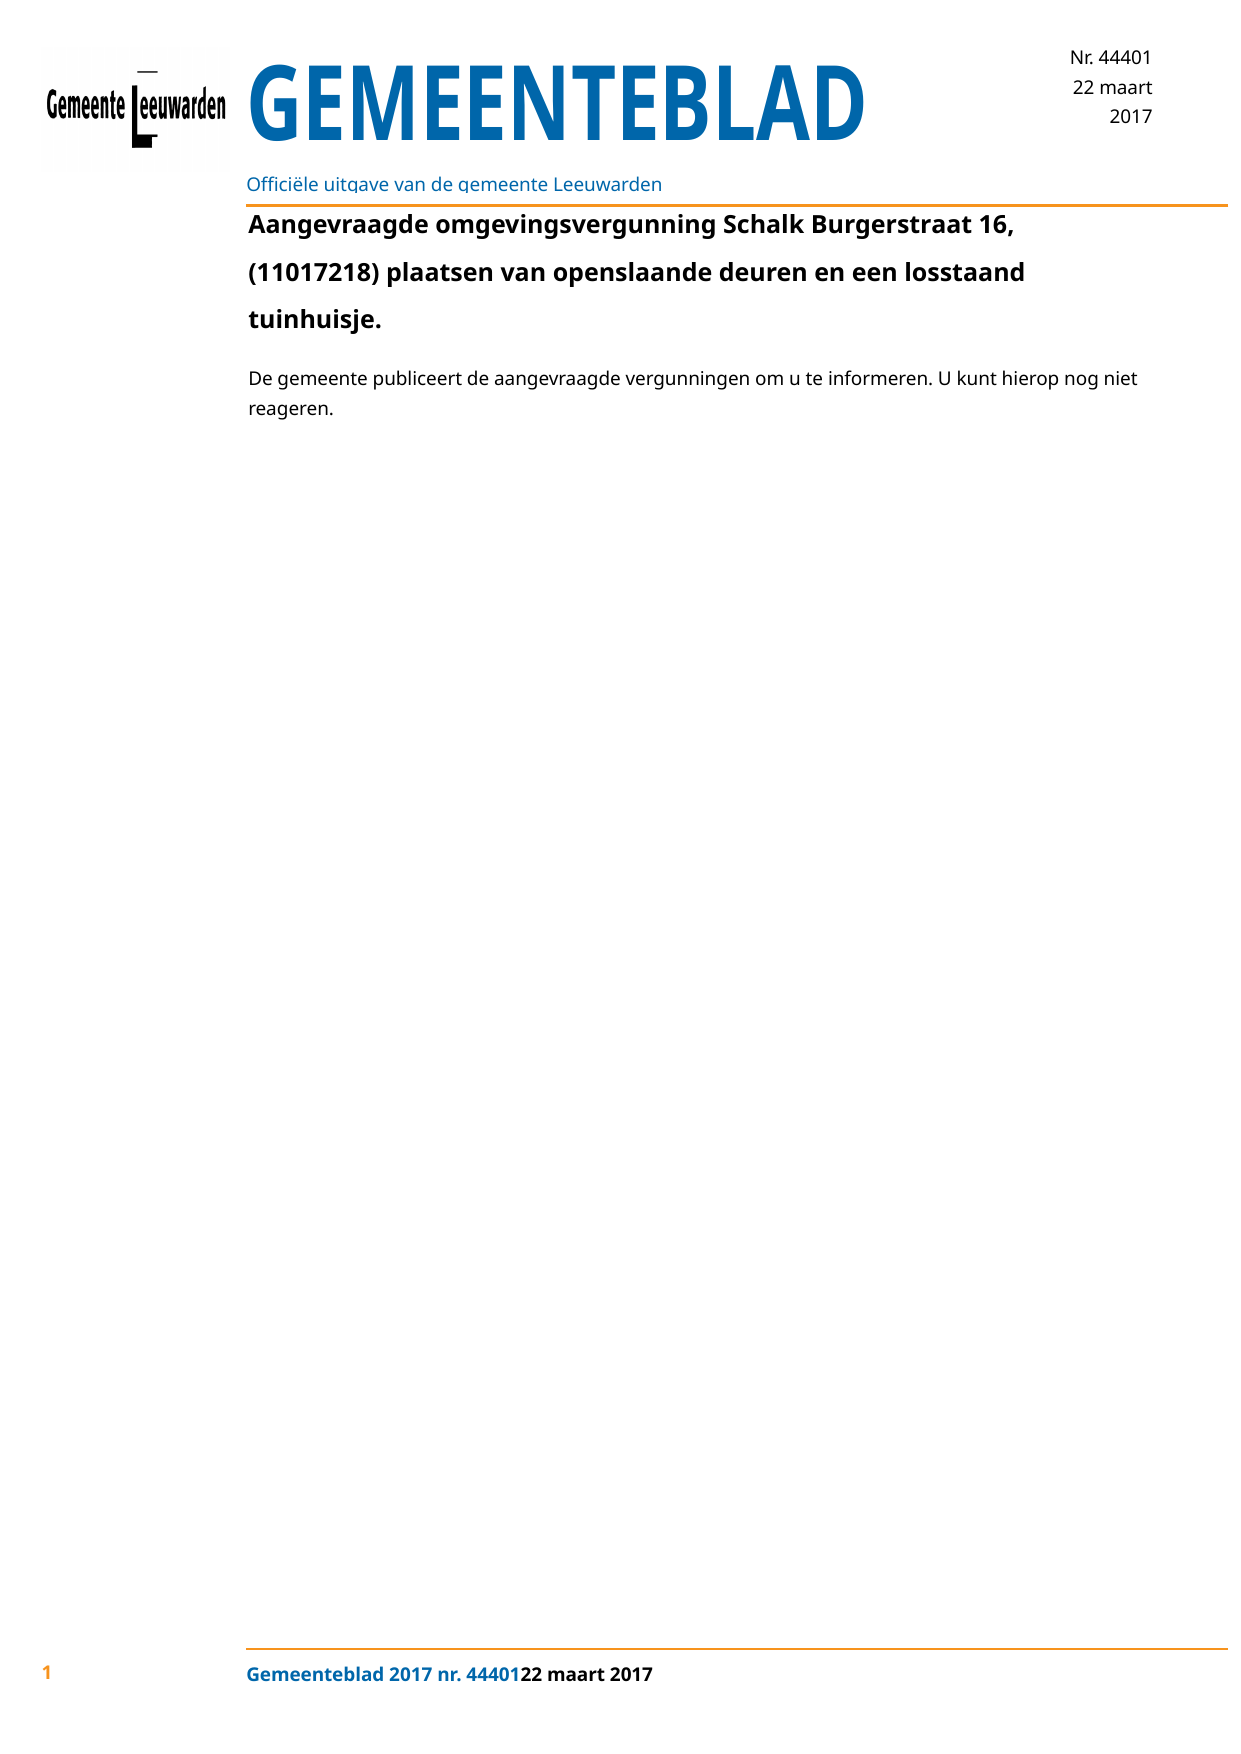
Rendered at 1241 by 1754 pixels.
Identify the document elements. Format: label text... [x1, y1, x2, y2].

picture [41, 47, 231, 172]
text De gemeente publiceert de aangevraagde vergunningen om u te informeren. U kunt hierop nog niet reageren. [248, 366, 1152, 421]
text Aangevraagde omgevingsvergunning Schalk Burgerstraat 16, (11017218) plaatsen van openslaande deuren en een losstaand tuinhuisje. [248, 207, 1152, 336]
